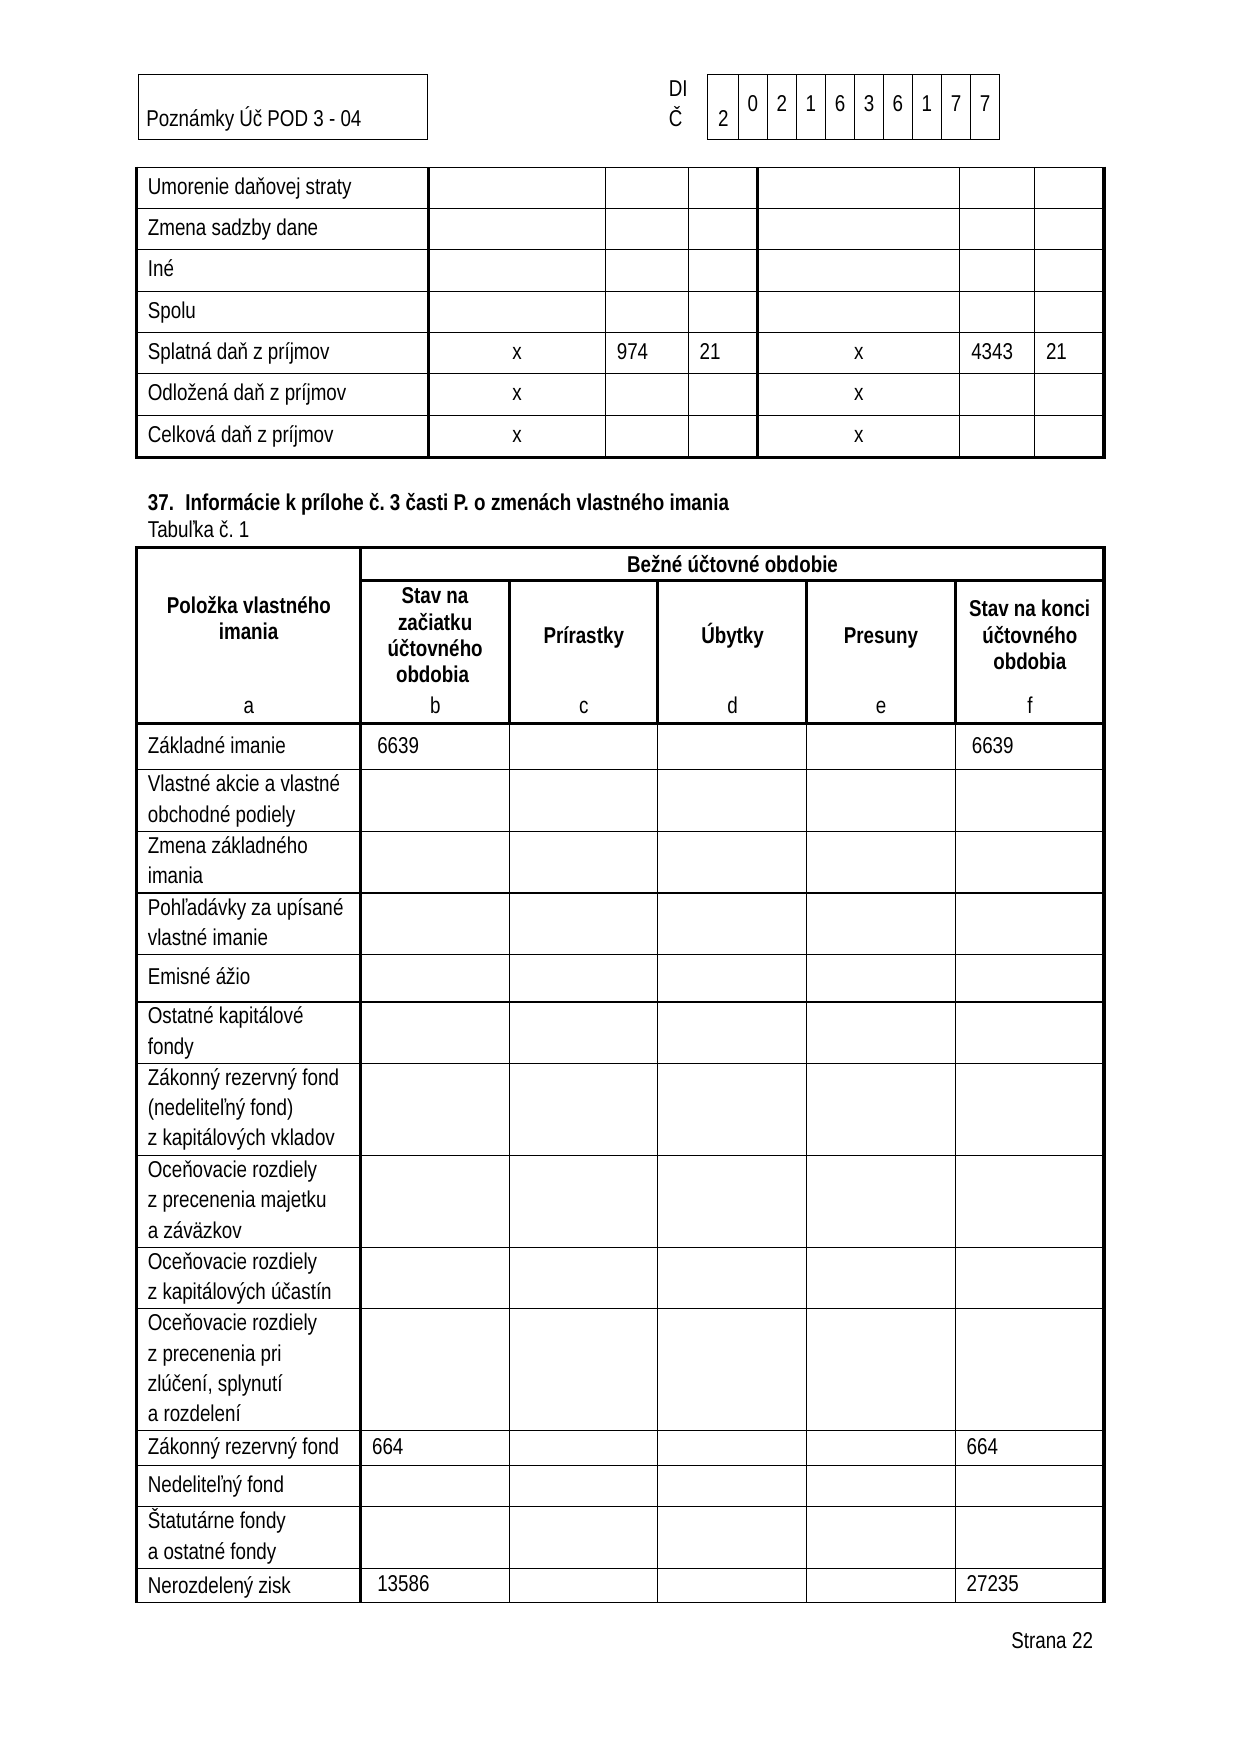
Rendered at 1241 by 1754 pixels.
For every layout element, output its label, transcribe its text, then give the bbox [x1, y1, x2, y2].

table_cell [807, 725, 955, 769]
table_cell [1035, 416, 1102, 456]
table_cell Zmena základného imania [138, 832, 359, 892]
table_cell [430, 209, 605, 249]
table_cell Presuny [808, 582, 954, 688]
table_cell [689, 416, 756, 456]
table_cell [362, 1507, 509, 1568]
table_cell [362, 1156, 509, 1247]
table_cell [362, 1248, 509, 1308]
table_cell [960, 209, 1034, 249]
table_cell [960, 168, 1034, 208]
table_cell [658, 1003, 806, 1063]
table_cell [956, 1064, 1102, 1154]
table_cell Ostatné kapitálové fondy [138, 1003, 359, 1063]
table_cell [759, 250, 959, 291]
table_cell [1035, 209, 1102, 249]
table_cell [510, 832, 657, 892]
table_cell f [957, 688, 1102, 722]
table_cell [510, 955, 657, 1001]
table_cell x [430, 416, 605, 456]
table_cell [606, 292, 688, 332]
table_cell [658, 725, 806, 769]
table_cell Splatná daň z príjmov [138, 333, 427, 373]
table_cell [658, 955, 806, 1001]
table_cell Celková daň z príjmov [138, 416, 427, 456]
table_cell [658, 1309, 806, 1430]
table_cell Umorenie daňovej straty [138, 168, 427, 208]
table_cell [807, 1003, 955, 1063]
table_cell Pohľadávky za upísané vlastné imanie [138, 894, 359, 954]
table_cell 21 [1035, 333, 1102, 373]
table_cell [510, 894, 657, 954]
table_cell x [430, 374, 605, 415]
table_cell x [430, 333, 605, 373]
table_cell [956, 832, 1102, 892]
table_cell [658, 1569, 806, 1602]
table_cell [510, 1569, 657, 1602]
table_header Položka vlastného imania [138, 549, 359, 688]
table_cell 27235 [956, 1569, 1102, 1602]
table_cell Emisné ážio [138, 955, 359, 1001]
table_cell [807, 894, 955, 954]
table_cell Nedeliteľný fond [138, 1466, 359, 1506]
table_cell [510, 1431, 657, 1464]
table_cell 21 [689, 333, 756, 373]
table_cell [956, 955, 1102, 1001]
table_cell [956, 770, 1102, 831]
table_cell Základné imanie [138, 725, 359, 769]
table_cell x [759, 416, 959, 456]
table_cell Úbytky [659, 582, 805, 688]
table_cell e [808, 688, 954, 722]
table_cell [689, 168, 756, 208]
table_cell [658, 894, 806, 954]
table_cell [1035, 292, 1102, 332]
table_cell [606, 250, 688, 291]
table_cell [960, 292, 1034, 332]
table_cell [658, 1156, 806, 1247]
table_cell Iné [138, 250, 427, 291]
table_cell Zákonný rezervný fond (nedeliteľný fond) z kapitálových vkladov [138, 1064, 359, 1154]
table_cell Spolu [138, 292, 427, 332]
table_cell Prírastky [511, 582, 656, 688]
table_cell Štatutárne fondy a ostatné fondy [138, 1507, 359, 1568]
table_cell [430, 292, 605, 332]
table_cell [807, 1156, 955, 1247]
table_cell [956, 1507, 1102, 1568]
table_cell [362, 770, 509, 831]
table_cell [606, 374, 688, 415]
table_cell [510, 770, 657, 831]
table_cell [430, 250, 605, 291]
table_cell [956, 1309, 1102, 1430]
table_cell [510, 1507, 657, 1568]
table_cell Zákonný rezervný fond [138, 1431, 359, 1464]
table_cell [606, 168, 688, 208]
table_cell [807, 1569, 955, 1602]
table_cell [807, 1507, 955, 1568]
table_cell 6639 [956, 725, 1102, 769]
table_cell [430, 168, 605, 208]
table_cell [759, 168, 959, 208]
table_cell Oceňovacie rozdiely z precenenia pri zlúčení, splynutí a rozdelení [138, 1309, 359, 1430]
table_cell [689, 374, 756, 415]
table_cell [689, 209, 756, 249]
table_cell [759, 292, 959, 332]
table_cell [807, 1064, 955, 1154]
text Tabuľka č. 1 [148, 516, 1093, 542]
table_cell [807, 1466, 955, 1506]
table_cell 13586 [362, 1569, 509, 1602]
table_cell Oceňovacie rozdiely z kapitálových účastín [138, 1248, 359, 1308]
table_cell [658, 1248, 806, 1308]
table_cell [658, 770, 806, 831]
table_cell x [759, 333, 959, 373]
table_cell [807, 770, 955, 831]
table_cell [658, 1507, 806, 1568]
table_cell [759, 209, 959, 249]
table_cell [956, 1248, 1102, 1308]
table_cell [362, 1466, 509, 1506]
table_cell d [659, 688, 805, 722]
table_cell [1035, 168, 1102, 208]
table_cell [658, 1064, 806, 1154]
table_cell [1035, 374, 1102, 415]
table_cell a [138, 688, 359, 722]
table_cell [956, 1466, 1102, 1506]
table_cell [956, 1156, 1102, 1247]
table_cell Nerozdelený zisk [138, 1569, 359, 1602]
table_cell Stav na konci účtovného obdobia [957, 582, 1102, 688]
table_cell [960, 250, 1034, 291]
table_cell [807, 1309, 955, 1430]
table_cell Oceňovacie rozdiely z precenenia majetku a záväzkov [138, 1156, 359, 1247]
table_cell [510, 725, 657, 769]
table_cell [956, 1003, 1102, 1063]
table_cell [689, 250, 756, 291]
table_cell [658, 1466, 806, 1506]
table_cell [960, 374, 1034, 415]
table_header Bežné účtovné obdobie [362, 549, 1102, 579]
table_cell [510, 1309, 657, 1430]
table_cell [658, 1431, 806, 1464]
table_cell 664 [956, 1431, 1102, 1464]
table_cell 974 [606, 333, 688, 373]
table_cell [606, 209, 688, 249]
table_cell b [362, 688, 508, 722]
table_cell [362, 894, 509, 954]
table_cell [807, 832, 955, 892]
table_cell Stav na začiatku účtovného obdobia [362, 582, 508, 688]
table_cell c [511, 688, 656, 722]
table_cell [956, 894, 1102, 954]
table_cell [362, 832, 509, 892]
title Informácie k prílohe č. 3 časti P. o zmenách vlastného imania [148, 489, 1093, 516]
table_cell [510, 1003, 657, 1063]
table_cell 6639 [362, 725, 509, 769]
table_cell 664 [362, 1431, 509, 1464]
table_cell [362, 1064, 509, 1154]
table_cell [658, 832, 806, 892]
table_cell [807, 1431, 955, 1464]
table_cell [807, 1248, 955, 1308]
table_cell [960, 416, 1034, 456]
table_cell [807, 955, 955, 1001]
table_cell Zmena sadzby dane [138, 209, 427, 249]
table_cell Odložená daň z príjmov [138, 374, 427, 415]
table_cell x [759, 374, 959, 415]
table_cell [510, 1064, 657, 1154]
table_cell [510, 1466, 657, 1506]
table_cell 4343 [960, 333, 1034, 373]
table_cell [362, 955, 509, 1001]
table_cell Vlastné akcie a vlastné obchodné podiely [138, 770, 359, 831]
table_cell [510, 1248, 657, 1308]
table_cell [689, 292, 756, 332]
table_cell [362, 1309, 509, 1430]
table_cell [1035, 250, 1102, 291]
table_cell [510, 1156, 657, 1247]
table_cell [606, 416, 688, 456]
table_cell [362, 1003, 509, 1063]
